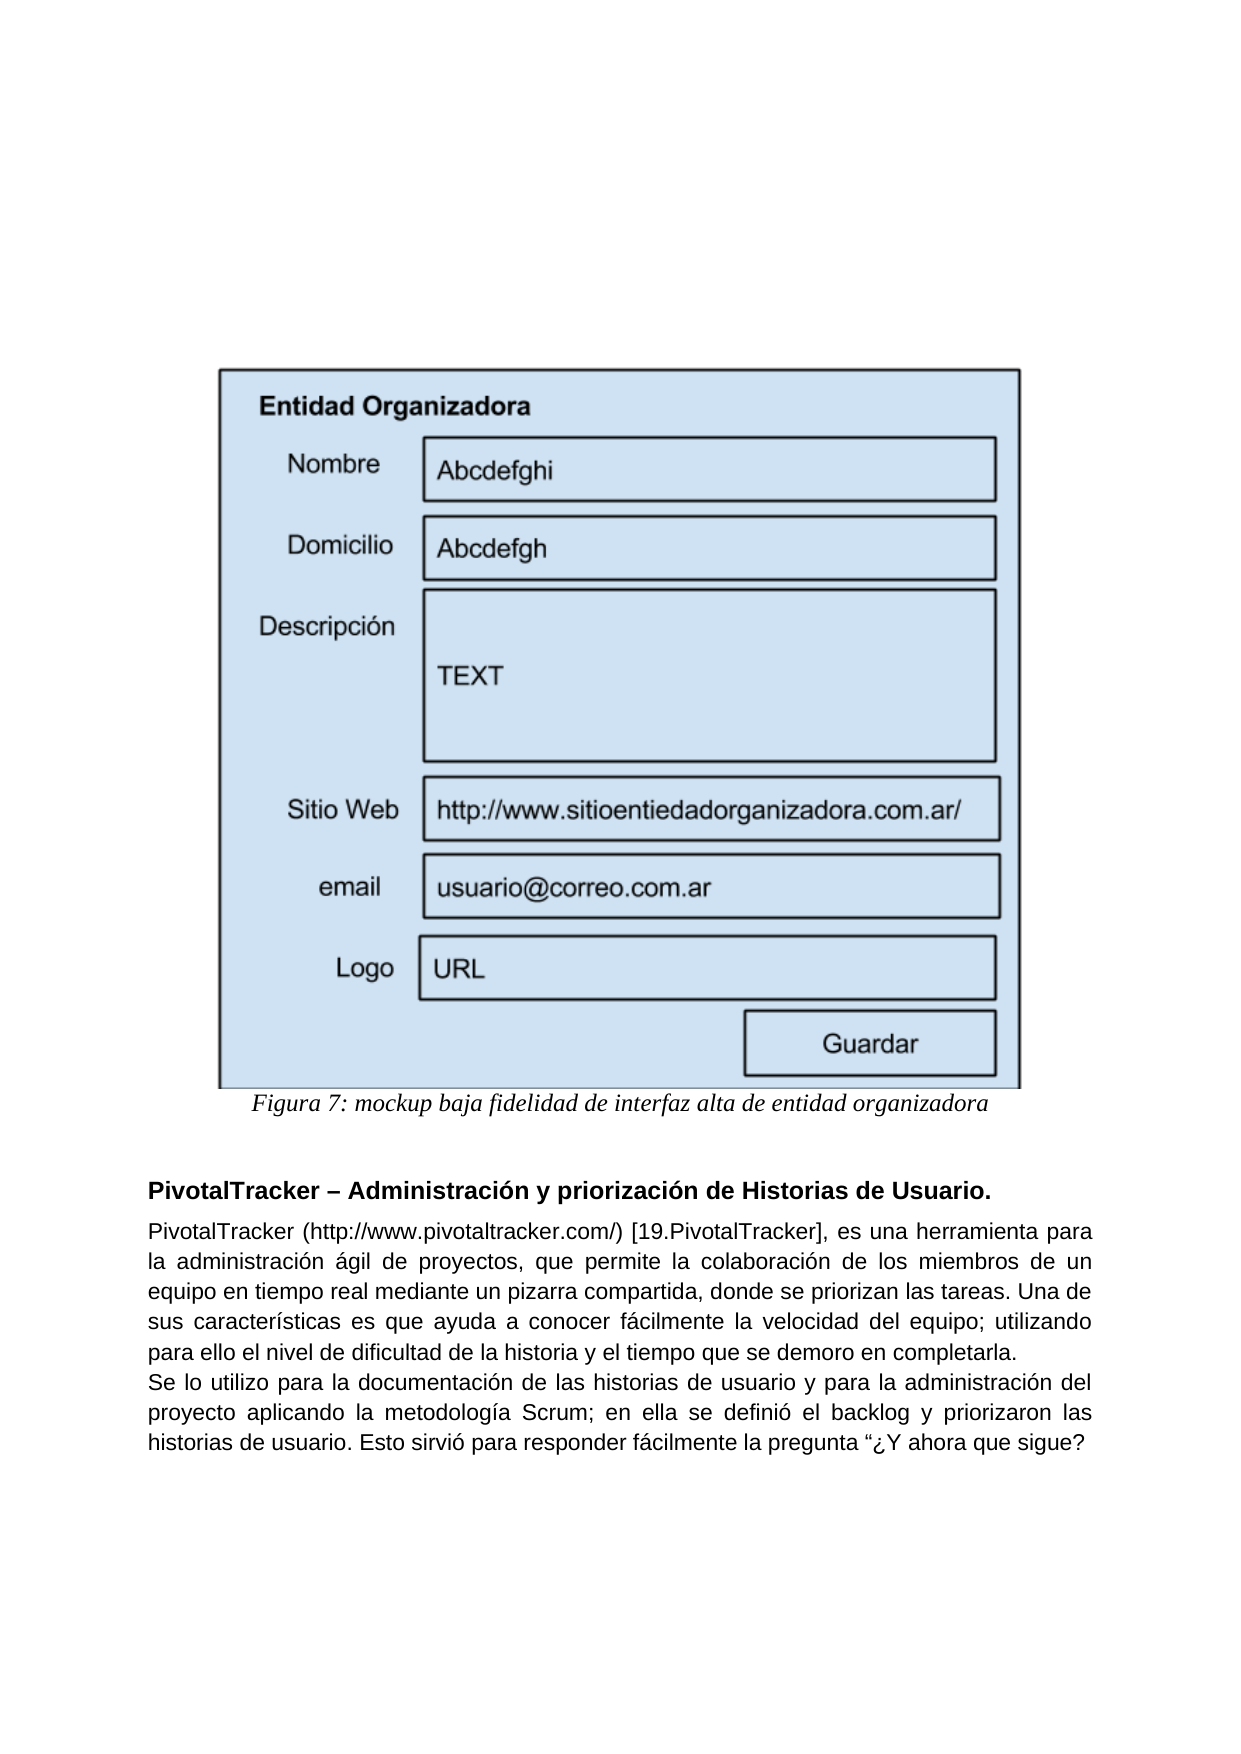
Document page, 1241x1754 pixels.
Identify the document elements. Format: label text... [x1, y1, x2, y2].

picture [173, 320, 1067, 1089]
text Se lo utilizo para la documentación de las historias de usuario y para la administración del proyecto aplicando la metodología Scrum; en ella se definió el backlog y priorizaron las historias de usuario. Esto sirvió para responder fácilmente la pregunta “¿Y ahora que sigue? [148, 1369, 1093, 1455]
text Figura 7: mockup baja fidelidad de interfaz alta de entidad organizadora [174, 1089, 1067, 1117]
text PivotalTracker (http://www.pivotaltracker.com/) [19.PivotalTracker], es una herramienta para la administración ágil de proyectos, que permite la colaboración de los miembros de un equipo en tiempo real mediante un pizarra compartida, donde se priorizan las tareas. Una de sus características es que ayuda a conocer fácilmente la velocidad del equipo; utilizando para ello el nivel de dificultad de la historia y el tiempo que se demoro en completarla. [148, 1218, 1093, 1365]
subtitle PivotalTracker – Administración y priorización de Historias de Usuario. [148, 1176, 1093, 1205]
